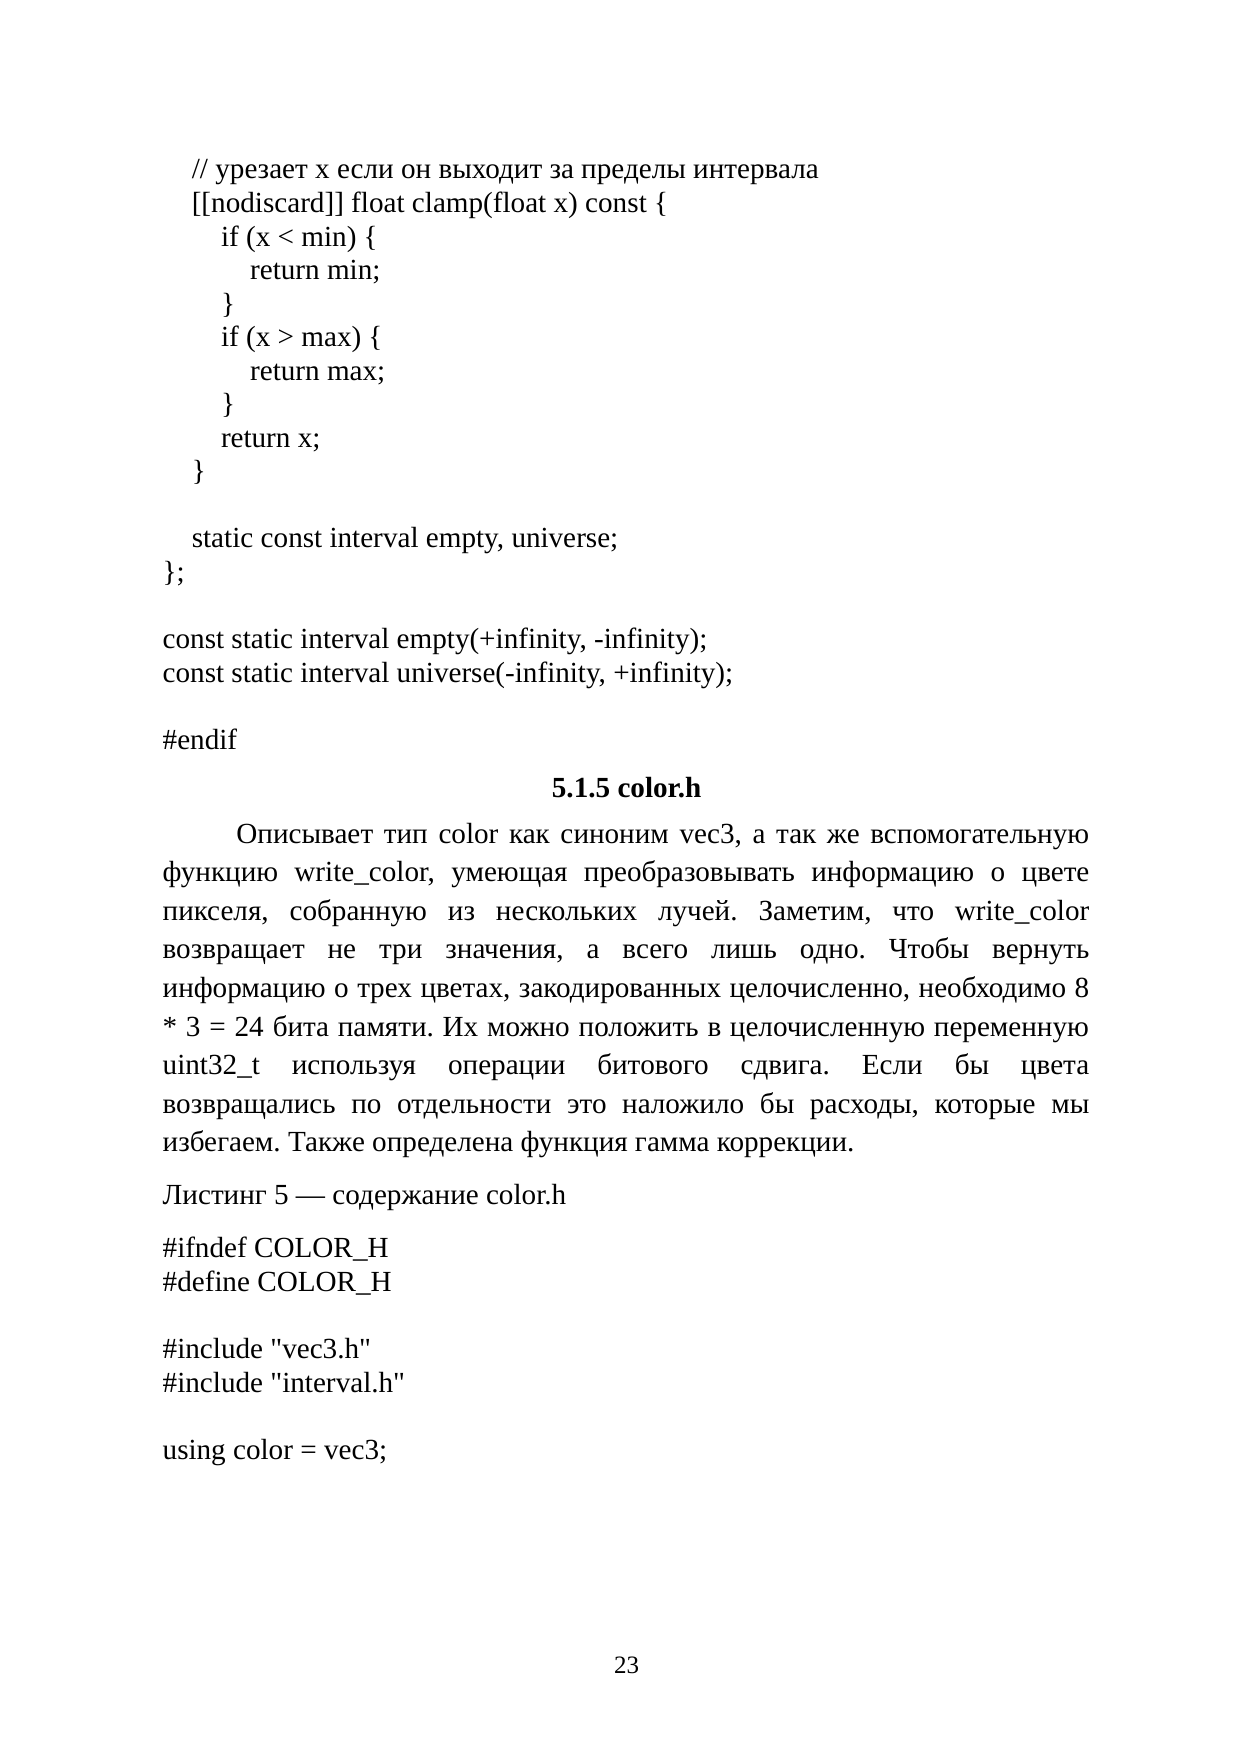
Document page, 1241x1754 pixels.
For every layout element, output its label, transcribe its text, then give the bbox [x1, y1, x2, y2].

text #ifndef COLOR_H [162, 1231, 1090, 1264]
text using color = vec3; [162, 1432, 1090, 1465]
text #include "vec3.h" [162, 1331, 1090, 1365]
text Листинг 5 — содержание color.h [162, 1177, 1090, 1211]
text return x; [162, 420, 1090, 453]
text } [162, 453, 1090, 487]
text #endif [162, 722, 1090, 755]
text const static interval universe(-infinity, +infinity); [162, 655, 1090, 688]
text } [162, 286, 1090, 319]
text return max; [162, 353, 1090, 386]
text #define COLOR_H [162, 1264, 1090, 1298]
text if (x > max) { [162, 319, 1090, 353]
text static const interval empty, universe; [162, 521, 1090, 554]
text const static interval empty(+infinity, -infinity); [162, 621, 1090, 655]
text Описывает тип color как синоним vec3, а так же вспомогательную функцию write_color, умеющая преобразовывать информацию о цвете пикселя, собранную из нескольких лучей. Заметим, что write_color возвращает не три значения, а всего лишь одно. Чтобы вернуть информацию о трех цветах, закодированных целочисленно, необходимо 8 * 3 = 24 бита памяти. Их можно положить в целочисленную переменную uint32_t используя операции битового сдвига. Если бы цвета возвращались по отдельности это наложило бы расходы, которые мы избегаем. Также определена функция гамма коррекции. [162, 816, 1090, 1158]
text if (x < min) { [162, 219, 1090, 252]
text #include "interval.h" [162, 1365, 1090, 1398]
text return min; [162, 252, 1090, 286]
text } [162, 386, 1090, 420]
text }; [162, 554, 1090, 588]
text // урезает x если он выходит за пределы интервала [162, 152, 1090, 185]
text [[nodiscard]] float clamp(float x) const { [162, 185, 1090, 219]
subtitle 5.1.5 color.h [162, 770, 1090, 803]
